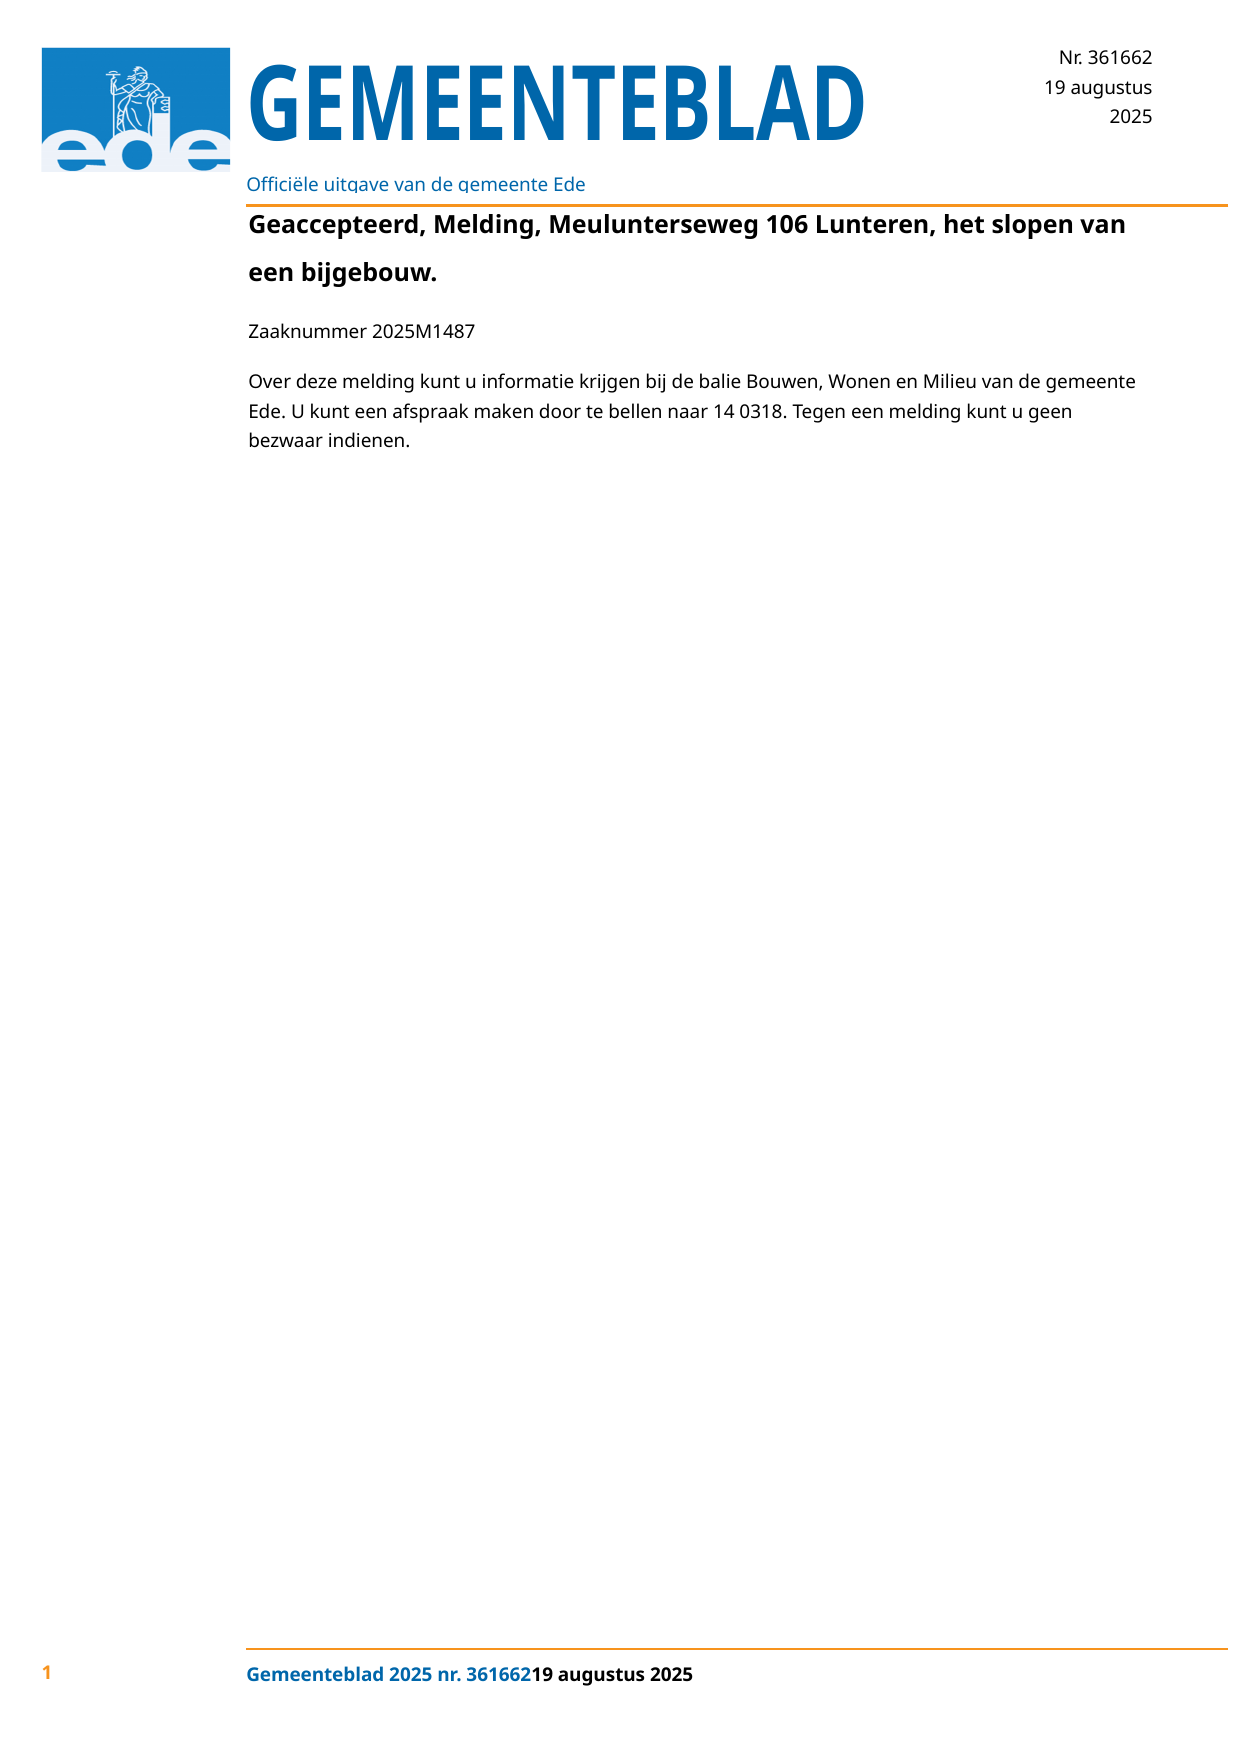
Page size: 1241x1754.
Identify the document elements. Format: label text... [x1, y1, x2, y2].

picture [41, 47, 231, 172]
text Geaccepteerd, Melding, Meulunterseweg 106 Lunteren, het slopen van een bijgebouw. [248, 207, 1152, 288]
text Over deze melding kunt u informatie krijgen bij de balie Bouwen, Wonen en Milieu van de gemeente Ede. U kunt een afspraak maken door te bellen naar 14 0318. Tegen een melding kunt u geen bezwaar indienen. [248, 368, 1152, 453]
text Zaaknummer 2025M1487 [248, 318, 1152, 344]
